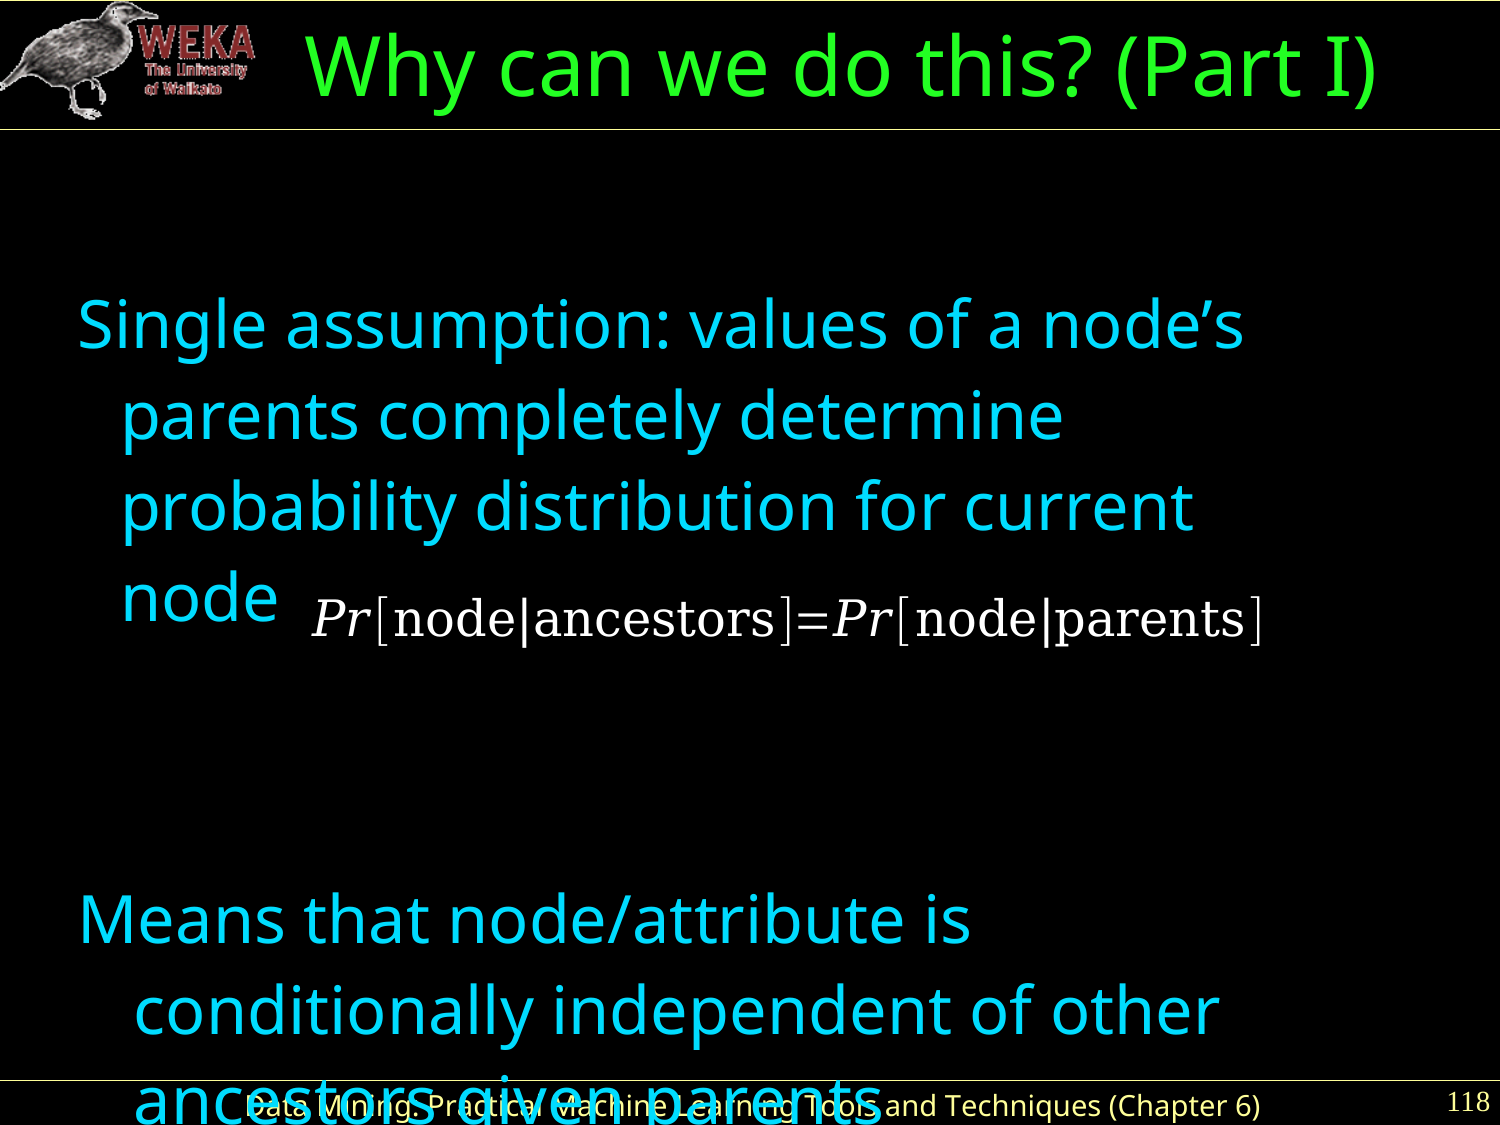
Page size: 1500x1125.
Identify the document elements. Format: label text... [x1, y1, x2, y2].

chart [306, 590, 1270, 650]
title Why can we do this? (Part I) [289, 0, 1500, 159]
text_box Single assumption: values of a node’s parents completely determine probability distribution for current node Means that node/attribute is conditionally independent of other ancestors given parents [62, 269, 1388, 946]
picture [0, 1, 266, 129]
